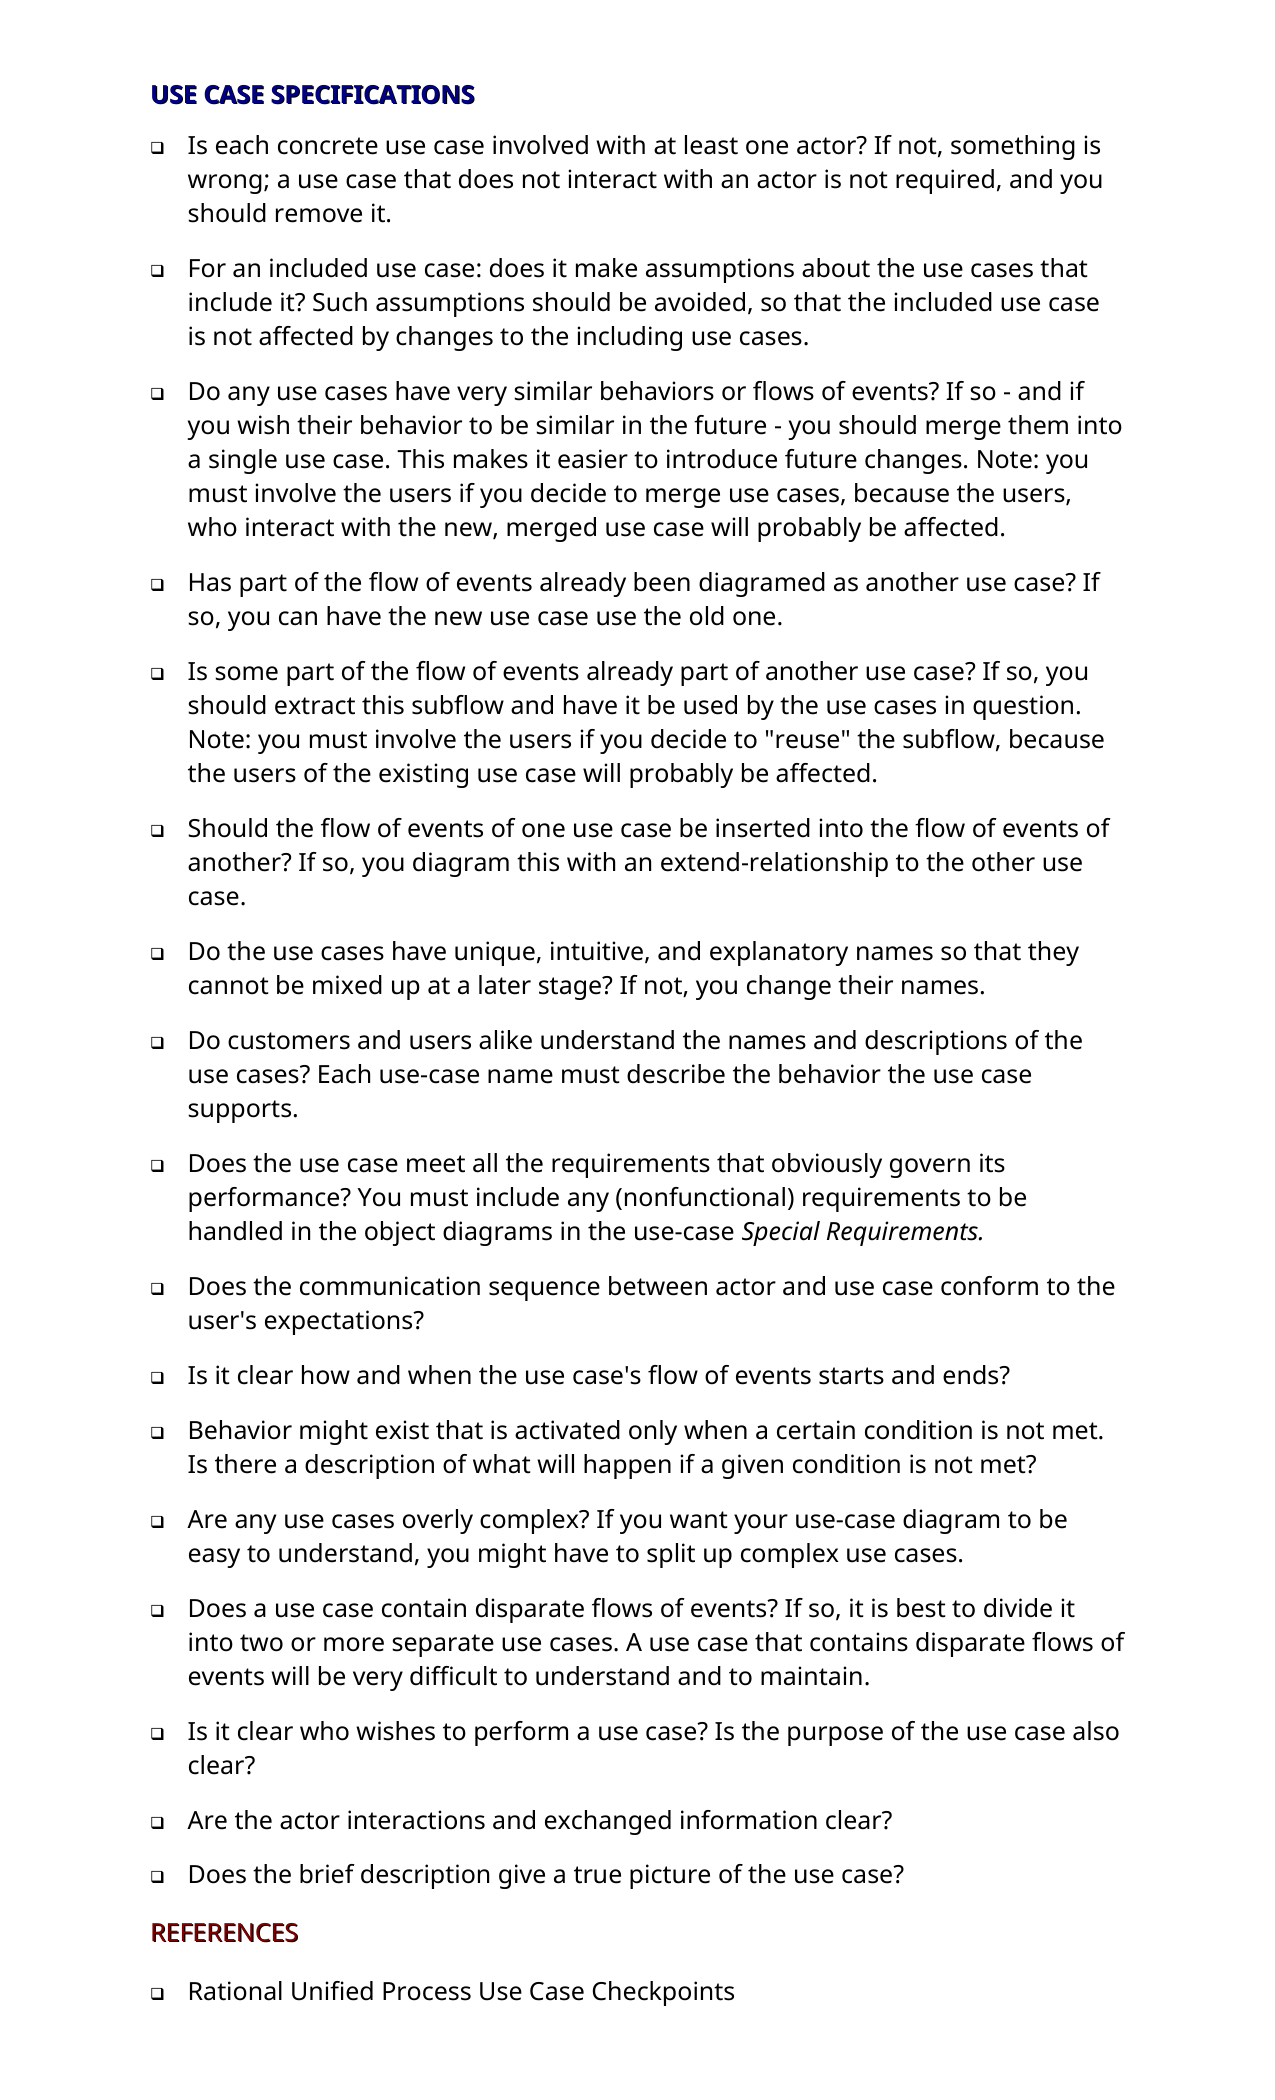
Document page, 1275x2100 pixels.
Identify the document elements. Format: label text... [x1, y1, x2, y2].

list Should the flow of events of one use case be inserted into the flow of events of another? If so, you diagram this with an extend-relationship to the other use case. [150, 811, 1125, 913]
list Behavior might exist that is activated only when a certain condition is not met. Is there a description of what will happen if a given condition is not met? [150, 1412, 1125, 1481]
subtitle Use Case Specifications [150, 77, 1125, 111]
list For an included use case: does it make assumptions about the use cases that include it? Such assumptions should be avoided, so that the included use case is not affected by changes to the including use cases. [150, 250, 1125, 352]
list Is each concrete use case involved with at least one actor? If not, something is wrong; a use case that does not interact with an actor is not required, and you should remove it. [150, 127, 1125, 229]
list Do the use cases have unique, intuitive, and explanatory names so that they cannot be mixed up at a later stage? If not, you change their names. [150, 933, 1125, 1002]
list Does the brief description give a true picture of the use case? [150, 1857, 1125, 1891]
list Has part of the flow of events already been diagramed as another use case? If so, you can have the new use case use the old one. [150, 564, 1125, 633]
list Do customers and users alike understand the names and descriptions of the use cases? Each use-case name must describe the behavior the use case supports. [150, 1022, 1125, 1125]
list Do any use cases have very similar behaviors or flows of events? If so - and if you wish their behavior to be similar in the future - you should merge them into a single use case. This makes it easier to introduce future changes. Note: you must involve the users if you decide to merge use cases, because the users, who interact with the new, merged use case will probably be affected. [150, 373, 1125, 544]
list Are the actor interactions and exchanged information clear? [150, 1802, 1125, 1836]
list Does the communication sequence between actor and use case conform to the user's expectations? [150, 1268, 1125, 1337]
list Does a use case contain disparate flows of events? If so, it is best to divide it into two or more separate use cases. A use case that contains disparate flows of events will be very difficult to understand and to maintain. [150, 1590, 1125, 1692]
list Does the use case meet all the requirements that obviously govern its performance? You must include any (nonfunctional) requirements to be handled in the object diagrams in the use-case Special Requirements. [150, 1146, 1125, 1248]
list Rational Unified Process Use Case Checkpoints [150, 1973, 1125, 2007]
subtitle References [150, 1914, 1125, 1948]
list Is it clear how and when the use case's flow of events starts and ends? [150, 1357, 1125, 1392]
list Are any use cases overly complex? If you want your use-case diagram to be easy to understand, you might have to split up complex use cases. [150, 1501, 1125, 1569]
list Is it clear who wishes to perform a use case? Is the purpose of the use case also clear? [150, 1713, 1125, 1781]
list Is some part of the flow of events already part of another use case? If so, you should extract this subflow and have it be used by the use cases in question. Note: you must involve the users if you decide to "reuse" the subflow, because the users of the existing use case will probably be affected. [150, 653, 1125, 790]
